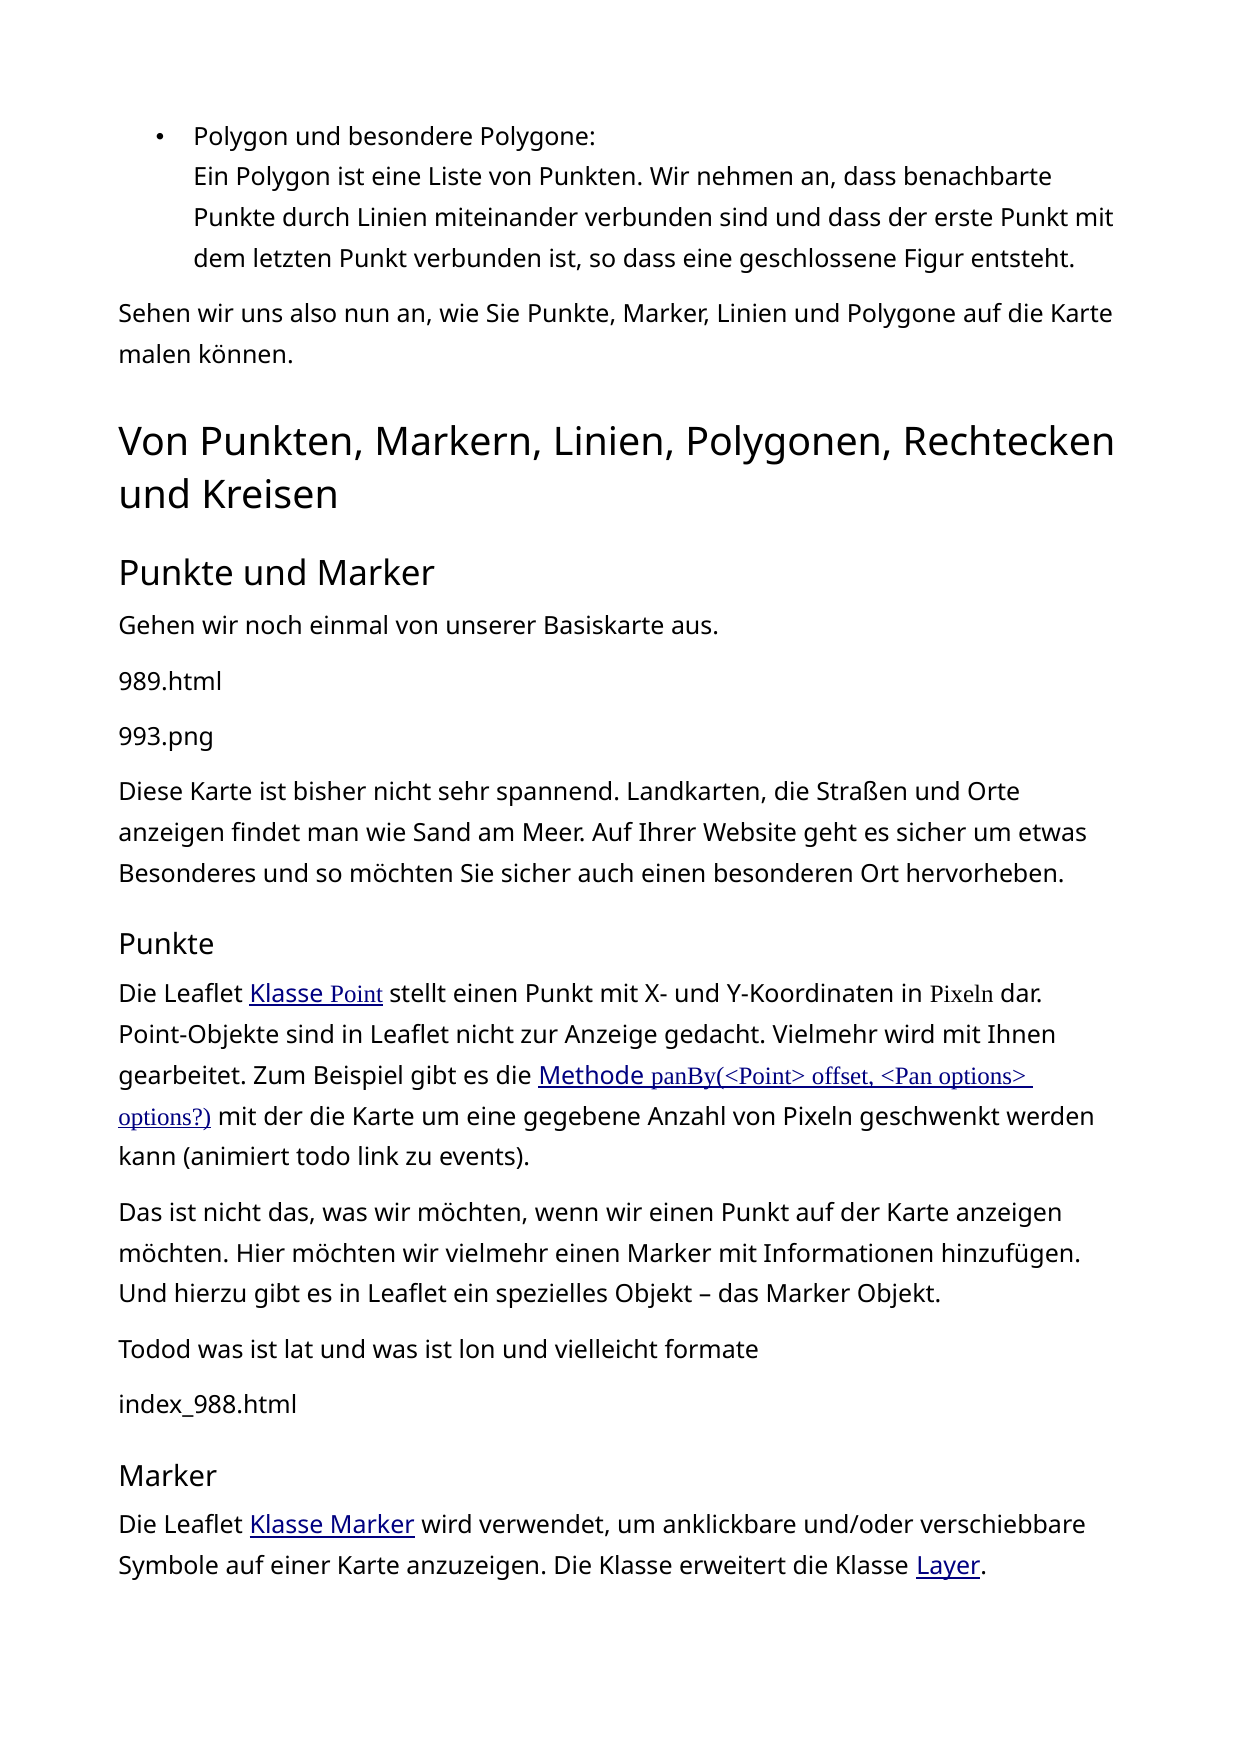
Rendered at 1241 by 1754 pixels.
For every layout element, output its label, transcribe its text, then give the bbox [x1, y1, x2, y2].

text Die Leaflet Klasse Marker wird verwendet, um anklickbare und/oder verschiebbare Symbole auf einer Karte anzuzeigen. Die Klasse erweitert die Klasse Layer. [118, 1507, 1122, 1582]
list Polygon und besondere Polygone: Ein Polygon ist eine Liste von Punkten. Wir nehmen an, dass benachbarte Punkte durch Linien miteinander verbunden sind und dass der erste Punkt mit dem letzten Punkt verbunden ist, so dass eine geschlossene Figur entsteht. [156, 118, 1122, 275]
subtitle Marker [118, 1455, 1122, 1494]
text Sehen wir uns also nun an, wie Sie Punkte, Marker, Linien und Polygone auf die Karte malen können. [118, 296, 1122, 371]
text Diese Karte ist bisher nicht sehr spannend. Landkarten, die Straßen und Orte anzeigen findet man wie Sand am Meer. Auf Ihrer Website geht es sicher um etwas Besonderes und so möchten Sie sicher auch einen besonderen Ort hervorheben. [118, 774, 1122, 890]
text Gehen wir noch einmal von unserer Basiskarte aus. [118, 608, 1122, 642]
text Todod was ist lat und was ist lon und vielleicht formate [118, 1332, 1122, 1366]
text index_988.html [118, 1387, 1122, 1421]
text 989.html [118, 663, 1122, 697]
text Das ist nicht das, was wir möchten, wenn wir einen Punkt auf der Karte anzeigen möchten. Hier möchten wir vielmehr einen Marker mit Informationen hinzufügen. Und hierzu gibt es in Leaflet ein spezielles Objekt – das Marker Objekt. [118, 1194, 1122, 1310]
text 993.png [118, 718, 1122, 753]
subtitle Von Punkten, Markern, Linien, Polygonen, Rechtecken und Kreisen [118, 413, 1122, 520]
text Die Leaflet Klasse Point stellt einen Punkt mit X- und Y-Koordinaten in Pixeln dar. Point-Objekte sind in Leaflet nicht zur Anzeige gedacht. Vielmehr wird mit Ihnen gearbeitet. Zum Beispiel gibt es die Methode panBy(<Point> offset, <Pan options> options?) mit der die Karte um eine gegebene Anzahl von Pixeln geschwenkt werden kann (animiert todo link zu events). [118, 976, 1122, 1173]
subtitle Punkte [118, 923, 1122, 963]
subtitle Punkte und Marker [118, 547, 1122, 595]
